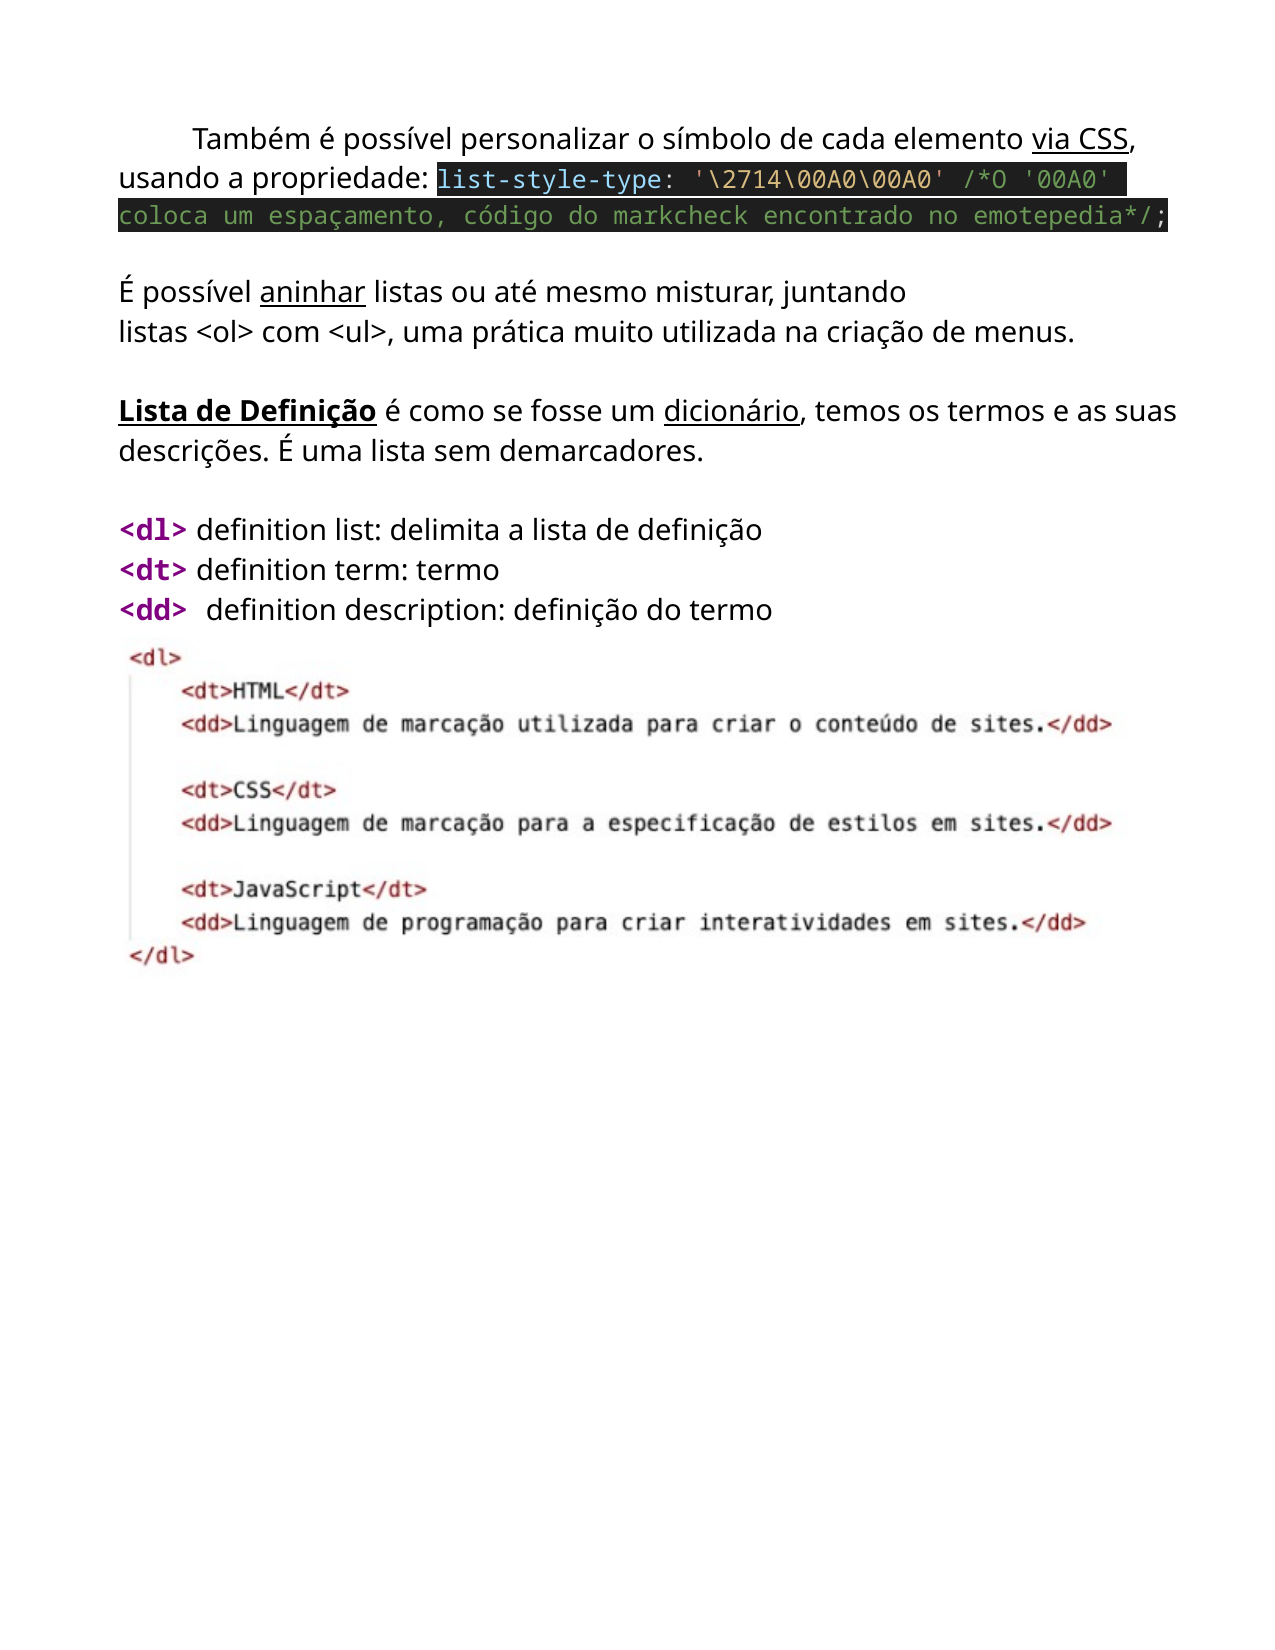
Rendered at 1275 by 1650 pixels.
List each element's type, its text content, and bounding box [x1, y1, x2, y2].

text Lista de Definição é como se fosse um dicionário, temos os termos e as suas descrições. É uma lista sem demarcadores. [118, 390, 1198, 470]
text <dd> definition description: definição do termo [118, 589, 1198, 628]
picture [101, 637, 1139, 980]
text <dt> definition term: termo [118, 549, 1198, 589]
text É possível aninhar listas ou até mesmo misturar, juntando [118, 271, 1198, 311]
text <dl> definition list: delimita a lista de definição [118, 509, 1198, 549]
text Também é possível personalizar o símbolo de cada elemento via CSS, usando a propriedade: list-style-type: '\2714\00A0\00A0' /*O '00A0' coloca um espaçamento, código do markcheck encontrado no emotepedia*/; [118, 118, 1198, 232]
text listas <ol> com <ul>, uma prática muito utilizada na criação de menus. [118, 311, 1198, 351]
